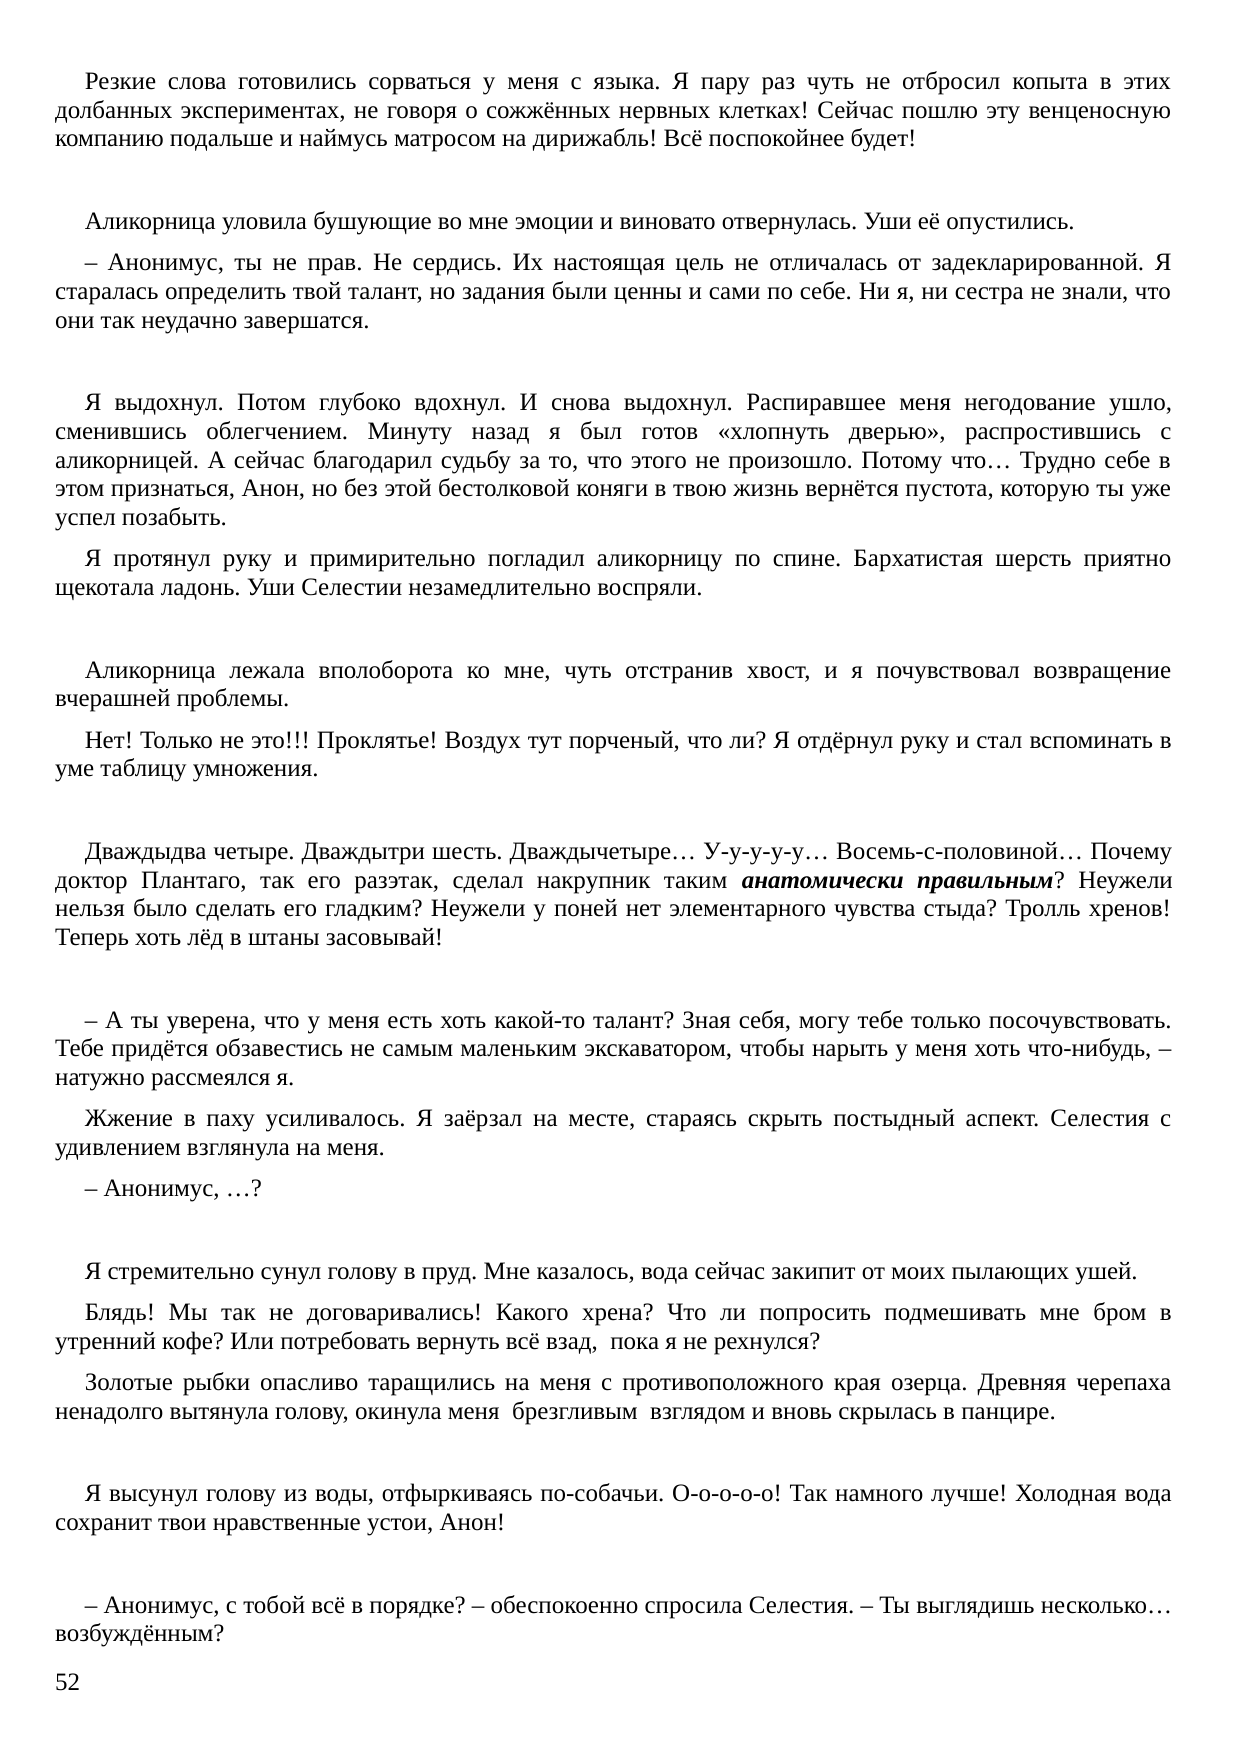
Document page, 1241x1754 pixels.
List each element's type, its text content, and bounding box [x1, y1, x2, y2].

text – Анонимус, …? [55, 1173, 1173, 1202]
text – Анонимус, с тобой всё в порядке? – обеспокоенно спросила Селестия. – Ты выглядишь несколько… возбуждённым? [55, 1590, 1173, 1647]
text – Анонимус, ты не прав. Не сердись. Их настоящая цель не отличалась от задекларированной. Я старалась определить твой талант, но задания были ценны и сами по себе. Ни я, ни сестра не знали, что они так неудачно завершатся. [55, 247, 1173, 333]
text Жжение в паху усиливалось. Я заёрзал на месте, стараясь скрыть постыдный аспект. Селестия с удивлением взглянула на меня. [55, 1103, 1173, 1161]
text Нет! Только не это!!! Проклятье! Воздух тут порченый, что ли? Я отдёрнул руку и стал вспоминать в уме таблицу умножения. [55, 725, 1173, 782]
text Я протянул руку и примирительно погладил аликорницу по спине. Бархатистая шерсть приятно щекотала ладонь. Уши Селестии незамедлительно воспряли. [55, 543, 1173, 601]
text Дваждыдва четыре. Дваждытри шесть. Дваждычетыре… У-у-у-у-у… Восемь-с-половиной… Почему доктор Плантаго, так его разэтак, сделал накрупник таким анатомически правильным? Неужели нельзя было сделать его гладким? Неужели у поней нет элементарного чувства стыда? Тролль хренов! Теперь хоть лёд в штаны засовывай! [55, 836, 1173, 951]
text Блядь! Мы так не договаривались! Какого хрена? Что ли попросить подмешивать мне бром в утренний кофе? Или потребовать вернуть всё взад, пока я не рехнулся? [55, 1297, 1173, 1355]
text Я высунул голову из воды, отфыркиваясь по-собачьи. О-о-о-о-о! Так намного лучше! Холодная вода сохранит твои нравственные устои, Анон! [55, 1478, 1173, 1536]
text Золотые рыбки опасливо таращились на меня с противоположного края озерца. Древняя черепаха ненадолго вытянула голову, окинула меня брезгливым взглядом и вновь скрылась в панцире. [55, 1367, 1173, 1425]
text Я выдохнул. Потом глубоко вдохнул. И снова выдохнул. Распиравшее меня негодование ушло, сменившись облегчением. Минуту назад я был готов «хлопнуть дверью», распростившись с аликорницей. А сейчас благодарил судьбу за то, что этого не произошло. Потому что… Трудно себе в этом признаться, Анон, но без этой бестолковой коняги в твою жизнь вернётся пустота, которую ты уже успел позабыть. [55, 387, 1173, 531]
text Аликорница лежала вполоборота ко мне, чуть отстранив хвост, и я почувствовал возвращение вчерашней проблемы. [55, 655, 1173, 712]
text – А ты уверена, что у меня есть хоть какой-то талант? Зная себя, могу тебе только посочувствовать. Тебе придётся обзавестись не самым маленьким экскаватором, чтобы нарыть у меня хоть что-нибудь, – натужно рассмеялся я. [55, 1005, 1173, 1091]
text Аликорница уловила бушующие во мне эмоции и виновато отвернулась. Уши её опустились. [55, 206, 1173, 235]
text Я стремительно сунул голову в пруд. Мне казалось, вода сейчас закипит от моих пылающих ушей. [55, 1256, 1173, 1285]
text Резкие слова готовились сорваться у меня с языка. Я пару раз чуть не отбросил копыта в этих долбанных экспериментах, не говоря о сожжённых нервных клетках! Сейчас пошлю эту венценосную компанию подальше и наймусь матросом на дирижабль! Всё поспокойнее будет! [55, 66, 1173, 152]
